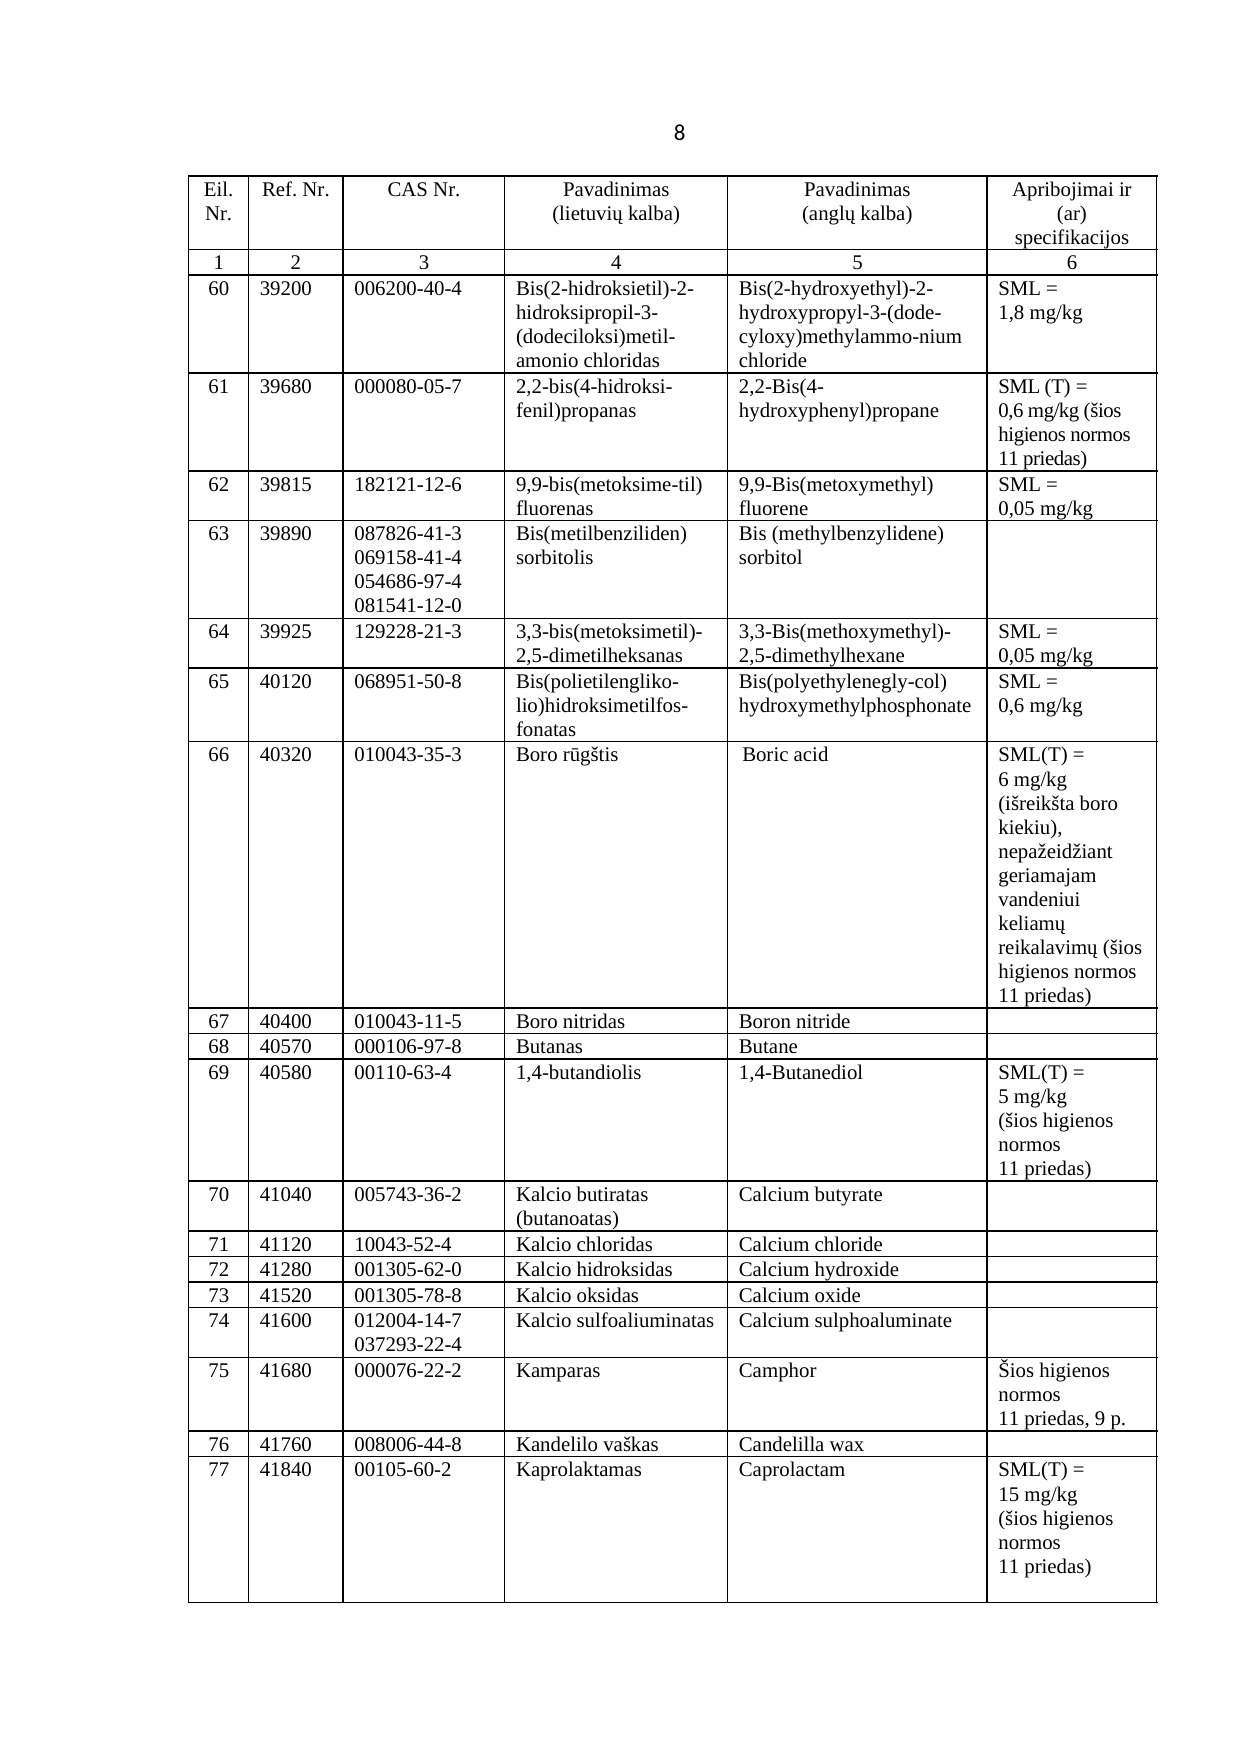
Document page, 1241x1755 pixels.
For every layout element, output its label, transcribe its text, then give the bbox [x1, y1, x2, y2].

table_cell 65 [189, 669, 248, 741]
table_cell 10043-52-4 [344, 1232, 504, 1256]
table_cell Camphor [728, 1358, 986, 1430]
table_cell [988, 1009, 1156, 1033]
table_cell 40120 [249, 669, 342, 741]
table_cell 41040 [249, 1182, 342, 1230]
table_header CAS Nr. [344, 177, 504, 249]
table_cell SML(T) = 6 mg/kg (išreikšta boro kiekiu), nepažeidžiant geriamajam vandeniui keliamų reikalavimų (šios higienos normos 11 priedas) [988, 742, 1156, 1007]
table_cell Kalcio butiratas (butanoatas) [505, 1182, 727, 1230]
table_cell Kalcio oksidas [505, 1283, 727, 1307]
table_cell 005743-36-2 [344, 1182, 504, 1230]
table_cell 00105-60-2 [344, 1457, 504, 1602]
table_cell Boric acid [728, 742, 986, 1007]
table_cell Boron nitride [728, 1009, 986, 1033]
table_cell SML = 0,6 mg/kg [988, 669, 1156, 741]
table_header Apribojimai ir (ar) specifikacijos [988, 177, 1156, 249]
table_cell [988, 1257, 1156, 1281]
table_cell 1,4-butandiolis [505, 1060, 727, 1180]
table_cell 9,9-Bis(metoxymethyl) fluorene [728, 472, 986, 519]
table_cell Calcium oxide [728, 1283, 986, 1307]
table_cell Šios higienos normos 11 priedas, 9 p. [988, 1358, 1156, 1430]
table_cell 41760 [249, 1432, 342, 1456]
table_cell Kalcio chloridas [505, 1232, 727, 1256]
table_cell 001305-62-0 [344, 1257, 504, 1281]
table_cell 1 [189, 250, 248, 274]
table_header Pavadinimas (anglų kalba) [728, 177, 986, 249]
table_cell 40570 [249, 1034, 342, 1058]
table_cell SML(T) = 15 mg/kg (šios higienos normos 11 priedas) [988, 1457, 1156, 1602]
table_cell 00110-63-4 [344, 1060, 504, 1180]
table_cell 008006-44-8 [344, 1432, 504, 1456]
table_cell Caprolactam [728, 1457, 986, 1602]
table_cell 000076-22-2 [344, 1358, 504, 1430]
table_cell 6 [988, 250, 1156, 274]
table_cell 182121-12-6 [344, 472, 504, 519]
table_cell 39200 [249, 276, 342, 372]
table_cell Bis(polyethylenegly-col) hydroxymethylphosphonate [728, 669, 986, 741]
table_cell 41520 [249, 1283, 342, 1307]
table_cell 2 [249, 250, 342, 274]
table_cell [988, 1283, 1156, 1307]
table_cell 41280 [249, 1257, 342, 1281]
table_cell 3,3-Bis(methoxymethyl)-2,5-dimethylhexane [728, 619, 986, 667]
table_cell SML = 0,05 mg/kg [988, 619, 1156, 667]
table_cell 5 [728, 250, 986, 274]
table_cell 63 [189, 521, 248, 617]
table_cell 62 [189, 472, 248, 519]
table_header Ref. Nr. [249, 177, 342, 249]
table_cell 000080-05-7 [344, 374, 504, 470]
table_cell 39680 [249, 374, 342, 470]
table_cell 068951-50-8 [344, 669, 504, 741]
table_cell 3 [344, 250, 504, 274]
table_cell Bis (methylbenzylidene) sorbitol [728, 521, 986, 617]
table_cell 71 [189, 1232, 248, 1256]
table_cell 006200-40-4 [344, 276, 504, 372]
table_cell SML = 1,8 mg/kg [988, 276, 1156, 372]
table_cell Butane [728, 1034, 986, 1058]
table_cell 67 [189, 1009, 248, 1033]
table_cell 76 [189, 1432, 248, 1456]
table_header Eil. Nr. [189, 177, 248, 249]
table_cell Candelilla wax [728, 1432, 986, 1456]
table_cell 64 [189, 619, 248, 667]
table_cell 2,2-bis(4-hidroksi-fenil)propanas [505, 374, 727, 470]
table_cell 4 [505, 250, 727, 274]
table_cell [988, 1432, 1156, 1456]
table_cell 010043-11-5 [344, 1009, 504, 1033]
table_cell Boro rūgštis [505, 742, 727, 1007]
table_cell Kamparas [505, 1358, 727, 1430]
table_cell 66 [189, 742, 248, 1007]
table_cell 73 [189, 1283, 248, 1307]
table_cell Boro nitridas [505, 1009, 727, 1033]
table_cell Butanas [505, 1034, 727, 1058]
table_cell Kalcio hidroksidas [505, 1257, 727, 1281]
table_cell 39925 [249, 619, 342, 667]
table_cell Bis(2-hidroksietil)-2-hidroksipropil-3-(dodeciloksi)metil-amonio chloridas [505, 276, 727, 372]
table_cell 70 [189, 1182, 248, 1230]
table_cell Bis(2-hydroxyethyl)-2- hydroxypropyl-3-(dode- cyloxy)methylammo-nium chloride [728, 276, 986, 372]
table_cell Kalcio sulfoaliuminatas [505, 1308, 727, 1356]
table_cell 72 [189, 1257, 248, 1281]
table_cell 61 [189, 374, 248, 470]
table_cell 39890 [249, 521, 342, 617]
table_cell [988, 1232, 1156, 1256]
table_cell 40400 [249, 1009, 342, 1033]
table_cell 1,4-Butanediol [728, 1060, 986, 1180]
table_cell 9,9-bis(metoksime-til) fluorenas [505, 472, 727, 519]
table_cell 74 [189, 1308, 248, 1356]
table_cell 129228-21-3 [344, 619, 504, 667]
table_cell SML(T) = 5 mg/kg (šios higienos normos 11 priedas) [988, 1060, 1156, 1180]
table_cell Kaprolaktamas [505, 1457, 727, 1602]
table_cell [988, 521, 1156, 617]
table_cell 75 [189, 1358, 248, 1430]
table_cell [988, 1034, 1156, 1058]
table_cell 41680 [249, 1358, 342, 1430]
table_cell [988, 1308, 1156, 1356]
table_cell 40320 [249, 742, 342, 1007]
table_cell Bis(metilbenziliden) sorbitolis [505, 521, 727, 617]
table_cell Calcium butyrate [728, 1182, 986, 1230]
table_cell 000106-97-8 [344, 1034, 504, 1058]
table_cell Calcium hydroxide [728, 1257, 986, 1281]
table_cell Bis(polietilengliko-lio)hidroksimetilfos-fonatas [505, 669, 727, 741]
table_cell 77 [189, 1457, 248, 1602]
table_cell 41840 [249, 1457, 342, 1602]
table_cell SML = 0,05 mg/kg [988, 472, 1156, 519]
table_cell Calcium sulphoaluminate [728, 1308, 986, 1356]
table_header Pavadinimas (lietuvių kalba) [505, 177, 727, 249]
table_cell 3,3-bis(metoksimetil)-2,5-dimetilheksanas [505, 619, 727, 667]
table_cell 41600 [249, 1308, 342, 1356]
table_cell [988, 1182, 1156, 1230]
table_cell 68 [189, 1034, 248, 1058]
table_cell 39815 [249, 472, 342, 519]
table_cell 012004-14-7 037293-22-4 [344, 1308, 504, 1356]
table_cell 010043-35-3 [344, 742, 504, 1007]
table_cell 087826-41-3 069158-41-4 054686-97-4 081541-12-0 [344, 521, 504, 617]
table_cell 41120 [249, 1232, 342, 1256]
table_cell 001305-78-8 [344, 1283, 504, 1307]
table_cell Calcium chloride [728, 1232, 986, 1256]
table_cell 69 [189, 1060, 248, 1180]
table_cell Kandelilo vaškas [505, 1432, 727, 1456]
table_cell 2,2-Bis(4-hydroxyphenyl)propane [728, 374, 986, 470]
table_cell 40580 [249, 1060, 342, 1180]
table_cell 60 [189, 276, 248, 372]
